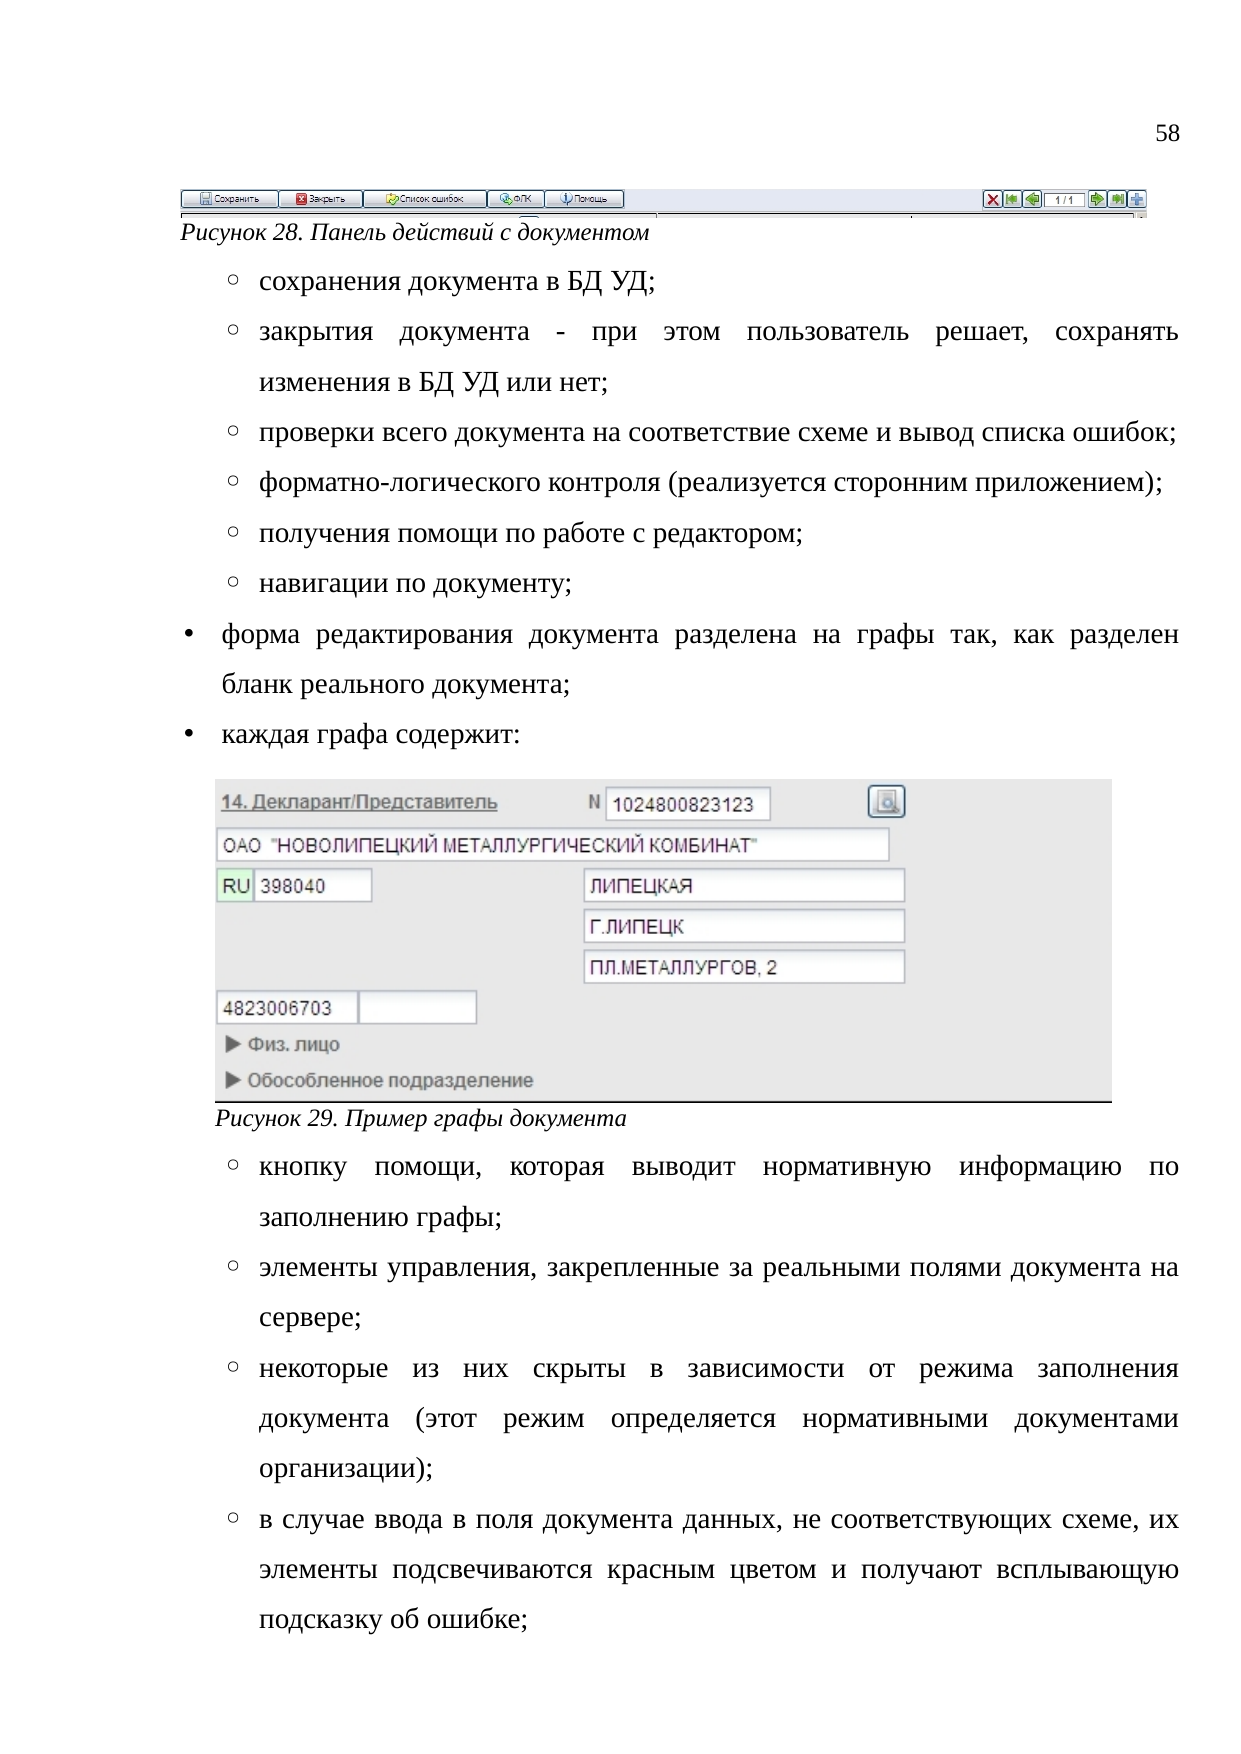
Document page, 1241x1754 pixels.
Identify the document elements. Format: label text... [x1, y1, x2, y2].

picture [215, 779, 1112, 1103]
list сохранения документа в БД УД; [180, 177, 1180, 297]
list получения помощи по работе с редактором; [221, 515, 1180, 548]
list кнопку помощи, которая выводит нормативную информацию по заполнению графы; [215, 767, 1180, 1232]
list закрытия документа - при этом пользователь решает, сохранять изменения в БД УД или нет; [221, 313, 1180, 397]
list каждая графа содержит: [184, 716, 1180, 750]
list Рисунок 28. Панель действий с документом [180, 218, 1146, 246]
list проверки всего документа на соответствие схеме и вывод списка ошибок; [221, 414, 1180, 448]
list форматно-логического контроля (реализуется сторонним приложением); [221, 464, 1180, 498]
list в случае ввода в поля документа данных, не соответствующих схеме, их элементы подсвечиваются красным цветом и получают всплывающую подсказку об ошибке; [221, 1501, 1180, 1635]
list элементы управления, закрепленные за реальными полями документа на сервере; [221, 1249, 1180, 1333]
picture [180, 189, 1147, 218]
list навигации по документу; [221, 565, 1180, 599]
list Рисунок 29. Пример графы документа [215, 1103, 1112, 1132]
list некоторые из них скрыты в зависимости от режима заполнения документа (этот режим определяется нормативными документами организации); [221, 1350, 1180, 1484]
list форма редактирования документа разделена на графы так, как разделен бланк реального документа; [184, 616, 1180, 700]
